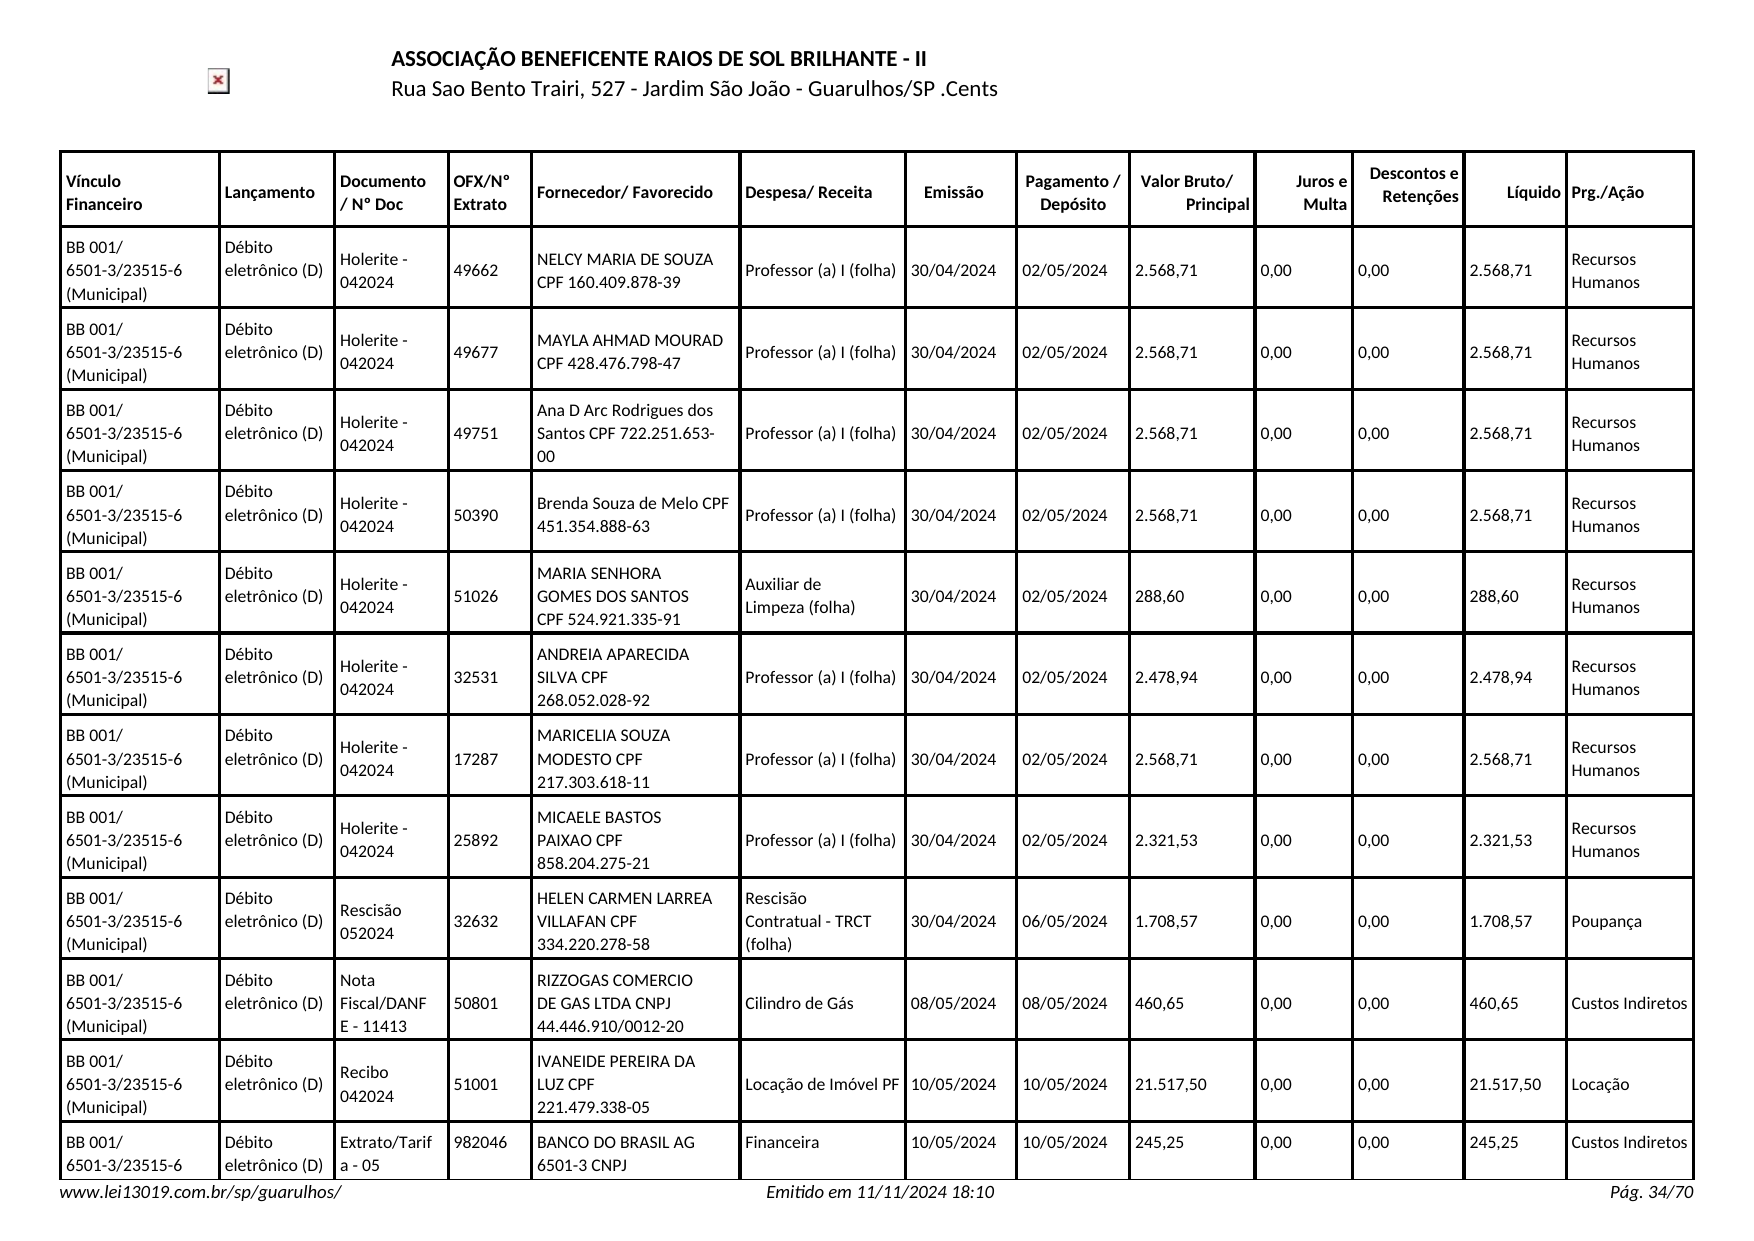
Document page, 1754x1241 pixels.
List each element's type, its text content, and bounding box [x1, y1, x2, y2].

table_cell Recursos Humanos [1568, 391, 1692, 469]
table_cell Débito eletrônico (D) [221, 960, 333, 1038]
table_cell 10/05/2024 [1018, 1041, 1128, 1119]
table_cell 32531 [450, 635, 530, 713]
table_cell ANDREIA APARECIDA SILVA CPF 268.052.028-92 [533, 635, 738, 713]
table_cell BB 001/ 6501-3/23515-6 (Municipal) [62, 797, 218, 876]
table_cell Professor (a) I (folha) [742, 228, 904, 306]
table_cell HELEN CARMEN LARREA VILLAFAN CPF 334.220.278-58 [533, 879, 738, 957]
table_cell 2.568,71 [1131, 309, 1253, 387]
table_cell 245,25 [1131, 1123, 1253, 1179]
table_cell 2.478,94 [1131, 635, 1253, 713]
table_cell 10/05/2024 [1018, 1123, 1128, 1179]
table_cell 30/04/2024 [907, 472, 1015, 550]
table_cell Auxiliar de Limpeza (folha) [742, 553, 904, 631]
table_cell Locação [1568, 1041, 1692, 1119]
table_cell 30/04/2024 [907, 553, 1015, 631]
table_cell 0,00 [1354, 879, 1462, 957]
table_cell 0,00 [1257, 228, 1351, 306]
table_cell 0,00 [1354, 960, 1462, 1038]
table_cell BB 001/ 6501-3/23515-6 (Municipal) [62, 960, 218, 1038]
table_cell 51001 [450, 1041, 530, 1119]
table_cell Nota Fiscal/DANF E - 11413 [336, 960, 447, 1038]
table_cell Custos Indiretos [1568, 1123, 1692, 1179]
table_cell BB 001/ 6501-3/23515-6 (Municipal) [62, 716, 218, 794]
table_cell 0,00 [1354, 1123, 1462, 1179]
table_cell Brenda Souza de Melo CPF 451.354.888-63 [533, 472, 738, 550]
table_cell 460,65 [1131, 960, 1253, 1038]
table_cell Cilindro de Gás [742, 960, 904, 1038]
table_cell 30/04/2024 [907, 635, 1015, 713]
table_cell 2.568,71 [1466, 309, 1565, 387]
table_cell 0,00 [1354, 228, 1462, 306]
table_cell 30/04/2024 [907, 879, 1015, 957]
table_cell Débito eletrônico (D) [221, 879, 333, 957]
table_cell 30/04/2024 [907, 309, 1015, 387]
table_cell Vínculo Financeiro [62, 153, 218, 225]
table_cell BB 001/ 6501-3/23515-6 (Municipal) [62, 391, 218, 469]
table_cell Valor Bruto/ Principal [1131, 153, 1253, 225]
table_cell BB 001/ 6501-3/23515-6 (Municipal) [62, 309, 218, 387]
table_cell Recibo 042024 [336, 1041, 447, 1119]
table_cell 288,60 [1466, 553, 1565, 631]
table_cell 2.568,71 [1131, 716, 1253, 794]
table_cell 0,00 [1257, 553, 1351, 631]
table_cell 49751 [450, 391, 530, 469]
table_cell Débito eletrônico (D) [221, 1123, 333, 1179]
table_cell 02/05/2024 [1018, 309, 1128, 387]
table_cell Professor (a) I (folha) [742, 635, 904, 713]
table_cell 06/05/2024 [1018, 879, 1128, 957]
table_cell 982046 [450, 1123, 530, 1179]
table_cell Juros e Multa [1257, 153, 1351, 225]
table_cell 1.708,57 [1466, 879, 1565, 957]
table_cell Líquido [1466, 153, 1565, 225]
table_cell BANCO DO BRASIL AG 6501-3 CNPJ [533, 1123, 738, 1179]
table_cell 30/04/2024 [907, 228, 1015, 306]
table_cell 2.568,71 [1466, 472, 1565, 550]
table_cell 0,00 [1257, 1123, 1351, 1179]
table_cell 1.708,57 [1131, 879, 1253, 957]
table_cell 02/05/2024 [1018, 472, 1128, 550]
table_cell BB 001/ 6501-3/23515-6 (Municipal) [62, 879, 218, 957]
table_cell Débito eletrônico (D) [221, 635, 333, 713]
table_cell Emissão [907, 153, 1015, 225]
table_cell 2.321,53 [1466, 797, 1565, 876]
table_cell BB 001/ 6501-3/23515-6 (Municipal) [62, 228, 218, 306]
table_cell Débito eletrônico (D) [221, 553, 333, 631]
table_cell MAYLA AHMAD MOURAD CPF 428.476.798-47 [533, 309, 738, 387]
table_cell Ana D Arc Rodrigues dos Santos CPF 722.251.653-00 [533, 391, 738, 469]
table_cell 2.321,53 [1131, 797, 1253, 876]
table_cell 49677 [450, 309, 530, 387]
table_cell 2.568,71 [1466, 228, 1565, 306]
table_cell Prg./Ação [1568, 153, 1692, 225]
table_cell Holerite - 042024 [336, 472, 447, 550]
table_cell MICAELE BASTOS PAIXAO CPF 858.204.275-21 [533, 797, 738, 876]
table_cell Débito eletrônico (D) [221, 1041, 333, 1119]
table_cell Rescisão Contratual - TRCT (folha) [742, 879, 904, 957]
table_cell MARICELIA SOUZA MODESTO CPF 217.303.618-11 [533, 716, 738, 794]
table_cell Recursos Humanos [1568, 472, 1692, 550]
table_cell MARIA SENHORA GOMES DOS SANTOS CPF 524.921.335-91 [533, 553, 738, 631]
table_cell 0,00 [1257, 309, 1351, 387]
table_cell 2.568,71 [1466, 391, 1565, 469]
table_cell NELCY MARIA DE SOUZA CPF 160.409.878-39 [533, 228, 738, 306]
table_cell 0,00 [1257, 472, 1351, 550]
table_cell 0,00 [1257, 716, 1351, 794]
table_cell Despesa/ Receita [742, 153, 904, 225]
table_cell 51026 [450, 553, 530, 631]
table_cell 0,00 [1354, 635, 1462, 713]
table_cell 2.568,71 [1131, 228, 1253, 306]
table_cell 25892 [450, 797, 530, 876]
table_cell 17287 [450, 716, 530, 794]
table_cell Lançamento [221, 153, 333, 225]
table_cell 0,00 [1257, 635, 1351, 713]
table_cell 0,00 [1257, 797, 1351, 876]
table_cell Recursos Humanos [1568, 309, 1692, 387]
table_cell BB 001/ 6501-3/23515-6 [62, 1123, 218, 1179]
table_cell 30/04/2024 [907, 716, 1015, 794]
table_cell 02/05/2024 [1018, 228, 1128, 306]
table_cell 30/04/2024 [907, 797, 1015, 876]
table_cell BB 001/ 6501-3/23515-6 (Municipal) [62, 635, 218, 713]
table_cell 0,00 [1257, 391, 1351, 469]
table_cell BB 001/ 6501-3/23515-6 (Municipal) [62, 1041, 218, 1119]
table_cell Rescisão 052024 [336, 879, 447, 957]
table_cell BB 001/ 6501-3/23515-6 (Municipal) [62, 472, 218, 550]
table_cell Professor (a) I (folha) [742, 391, 904, 469]
table_cell Holerite - 042024 [336, 309, 447, 387]
table_cell Recursos Humanos [1568, 553, 1692, 631]
table_cell Professor (a) I (folha) [742, 797, 904, 876]
table_cell 0,00 [1257, 1041, 1351, 1119]
table_cell 02/05/2024 [1018, 635, 1128, 713]
table_cell 30/04/2024 [907, 391, 1015, 469]
table_cell Recursos Humanos [1568, 797, 1692, 876]
table_cell BB 001/ 6501-3/23515-6 (Municipal) [62, 553, 218, 631]
table_cell 02/05/2024 [1018, 716, 1128, 794]
table_cell Professor (a) I (folha) [742, 309, 904, 387]
table_cell 2.478,94 [1466, 635, 1565, 713]
table_cell 0,00 [1354, 716, 1462, 794]
table_cell 21.517,50 [1466, 1041, 1565, 1119]
table_cell 0,00 [1354, 797, 1462, 876]
table_cell 0,00 [1354, 309, 1462, 387]
table_cell Custos Indiretos [1568, 960, 1692, 1038]
table_cell 08/05/2024 [1018, 960, 1128, 1038]
table_cell 0,00 [1354, 391, 1462, 469]
table_cell Pagamento / Depósito [1018, 153, 1128, 225]
table_cell 02/05/2024 [1018, 553, 1128, 631]
table_cell Recursos Humanos [1568, 228, 1692, 306]
table_cell 50390 [450, 472, 530, 550]
table_cell Descontos e Retenções [1354, 153, 1462, 225]
table_cell 2.568,71 [1131, 472, 1253, 550]
table_cell Holerite - 042024 [336, 635, 447, 713]
table_cell 21.517,50 [1131, 1041, 1253, 1119]
table_cell 2.568,71 [1131, 391, 1253, 469]
table_cell 0,00 [1354, 472, 1462, 550]
table_cell 32632 [450, 879, 530, 957]
table_cell Financeira [742, 1123, 904, 1179]
table_cell RIZZOGAS COMERCIO DE GAS LTDA CNPJ 44.446.910/0012-20 [533, 960, 738, 1038]
table_cell 10/05/2024 [907, 1041, 1015, 1119]
table_cell 288,60 [1131, 553, 1253, 631]
table_cell Fornecedor/ Favorecido [533, 153, 738, 225]
table_cell 2.568,71 [1466, 716, 1565, 794]
table_cell Documento / Nº Doc [336, 153, 447, 225]
table_cell Holerite - 042024 [336, 797, 447, 876]
table_cell Holerite - 042024 [336, 391, 447, 469]
table_cell 245,25 [1466, 1123, 1565, 1179]
table_cell Débito eletrônico (D) [221, 309, 333, 387]
table_cell Professor (a) I (folha) [742, 716, 904, 794]
table_cell 0,00 [1257, 960, 1351, 1038]
table_cell Débito eletrônico (D) [221, 391, 333, 469]
table_cell Holerite - 042024 [336, 553, 447, 631]
table_cell Débito eletrônico (D) [221, 797, 333, 876]
table_cell 50801 [450, 960, 530, 1038]
table_cell 08/05/2024 [907, 960, 1015, 1038]
table_cell 02/05/2024 [1018, 797, 1128, 876]
table_cell Recursos Humanos [1568, 635, 1692, 713]
table_cell Débito eletrônico (D) [221, 716, 333, 794]
table_cell Holerite - 042024 [336, 228, 447, 306]
table_cell OFX/Nº Extrato [450, 153, 530, 225]
table_cell 0,00 [1354, 1041, 1462, 1119]
table_cell 0,00 [1257, 879, 1351, 957]
table_cell IVANEIDE PEREIRA DA LUZ CPF 221.479.338-05 [533, 1041, 738, 1119]
table_cell 49662 [450, 228, 530, 306]
table_cell Recursos Humanos [1568, 716, 1692, 794]
table_cell Professor (a) I (folha) [742, 472, 904, 550]
table_cell 460,65 [1466, 960, 1565, 1038]
table_cell Débito eletrônico (D) [221, 228, 333, 306]
table_cell Débito eletrônico (D) [221, 472, 333, 550]
table_cell Locação de Imóvel PF [742, 1041, 904, 1119]
table_cell Holerite - 042024 [336, 716, 447, 794]
table_cell 10/05/2024 [907, 1123, 1015, 1179]
table_cell Extrato/Tarif a - 05 [336, 1123, 447, 1179]
table_cell 02/05/2024 [1018, 391, 1128, 469]
table_cell Poupança [1568, 879, 1692, 957]
table_cell 0,00 [1354, 553, 1462, 631]
